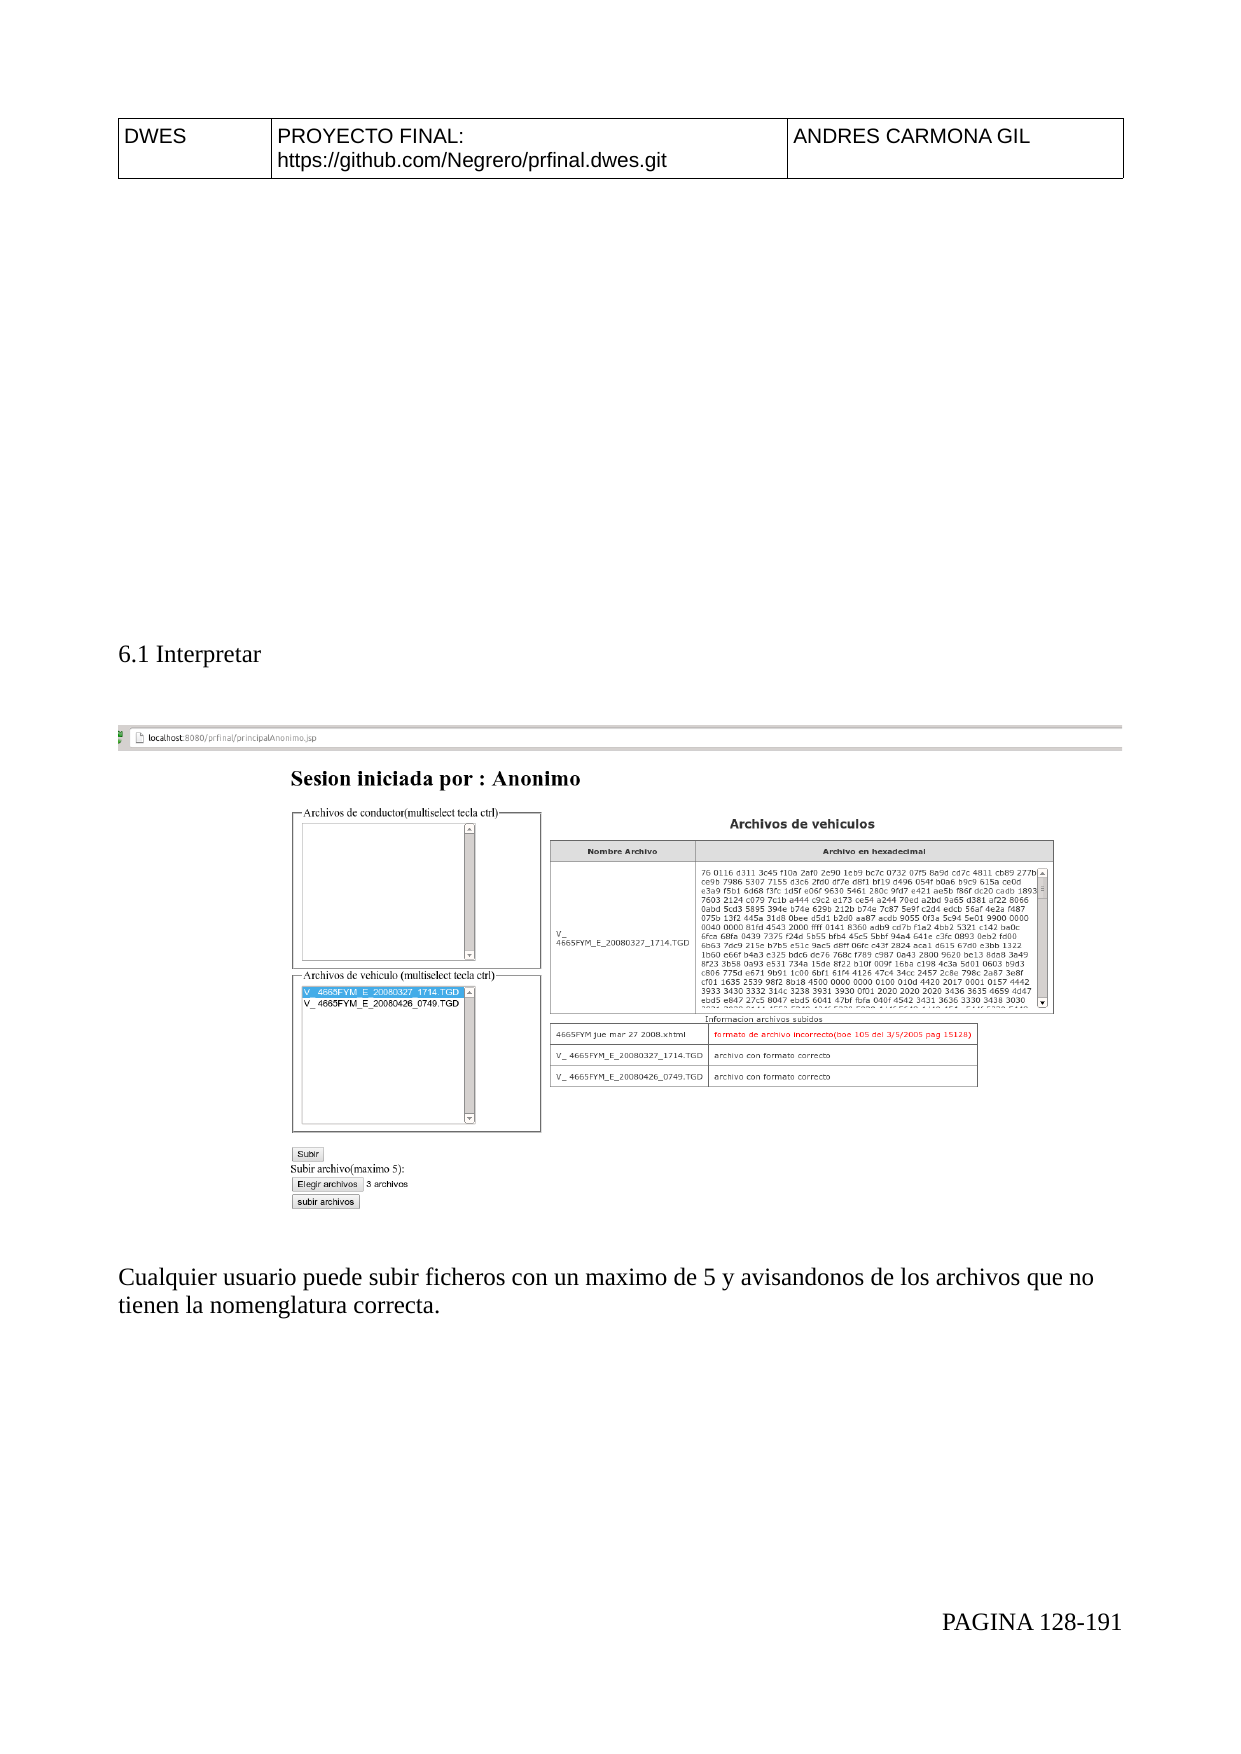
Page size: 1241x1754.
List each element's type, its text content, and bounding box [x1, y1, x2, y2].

text 6.1 Interpretar [118, 639, 1122, 668]
picture [118, 725, 1123, 1262]
text Cualquier usuario puede subir ficheros con un maximo de 5 y avisandonos de los archivos que no tienen la nomenglatura correcta. [118, 1262, 1122, 1319]
